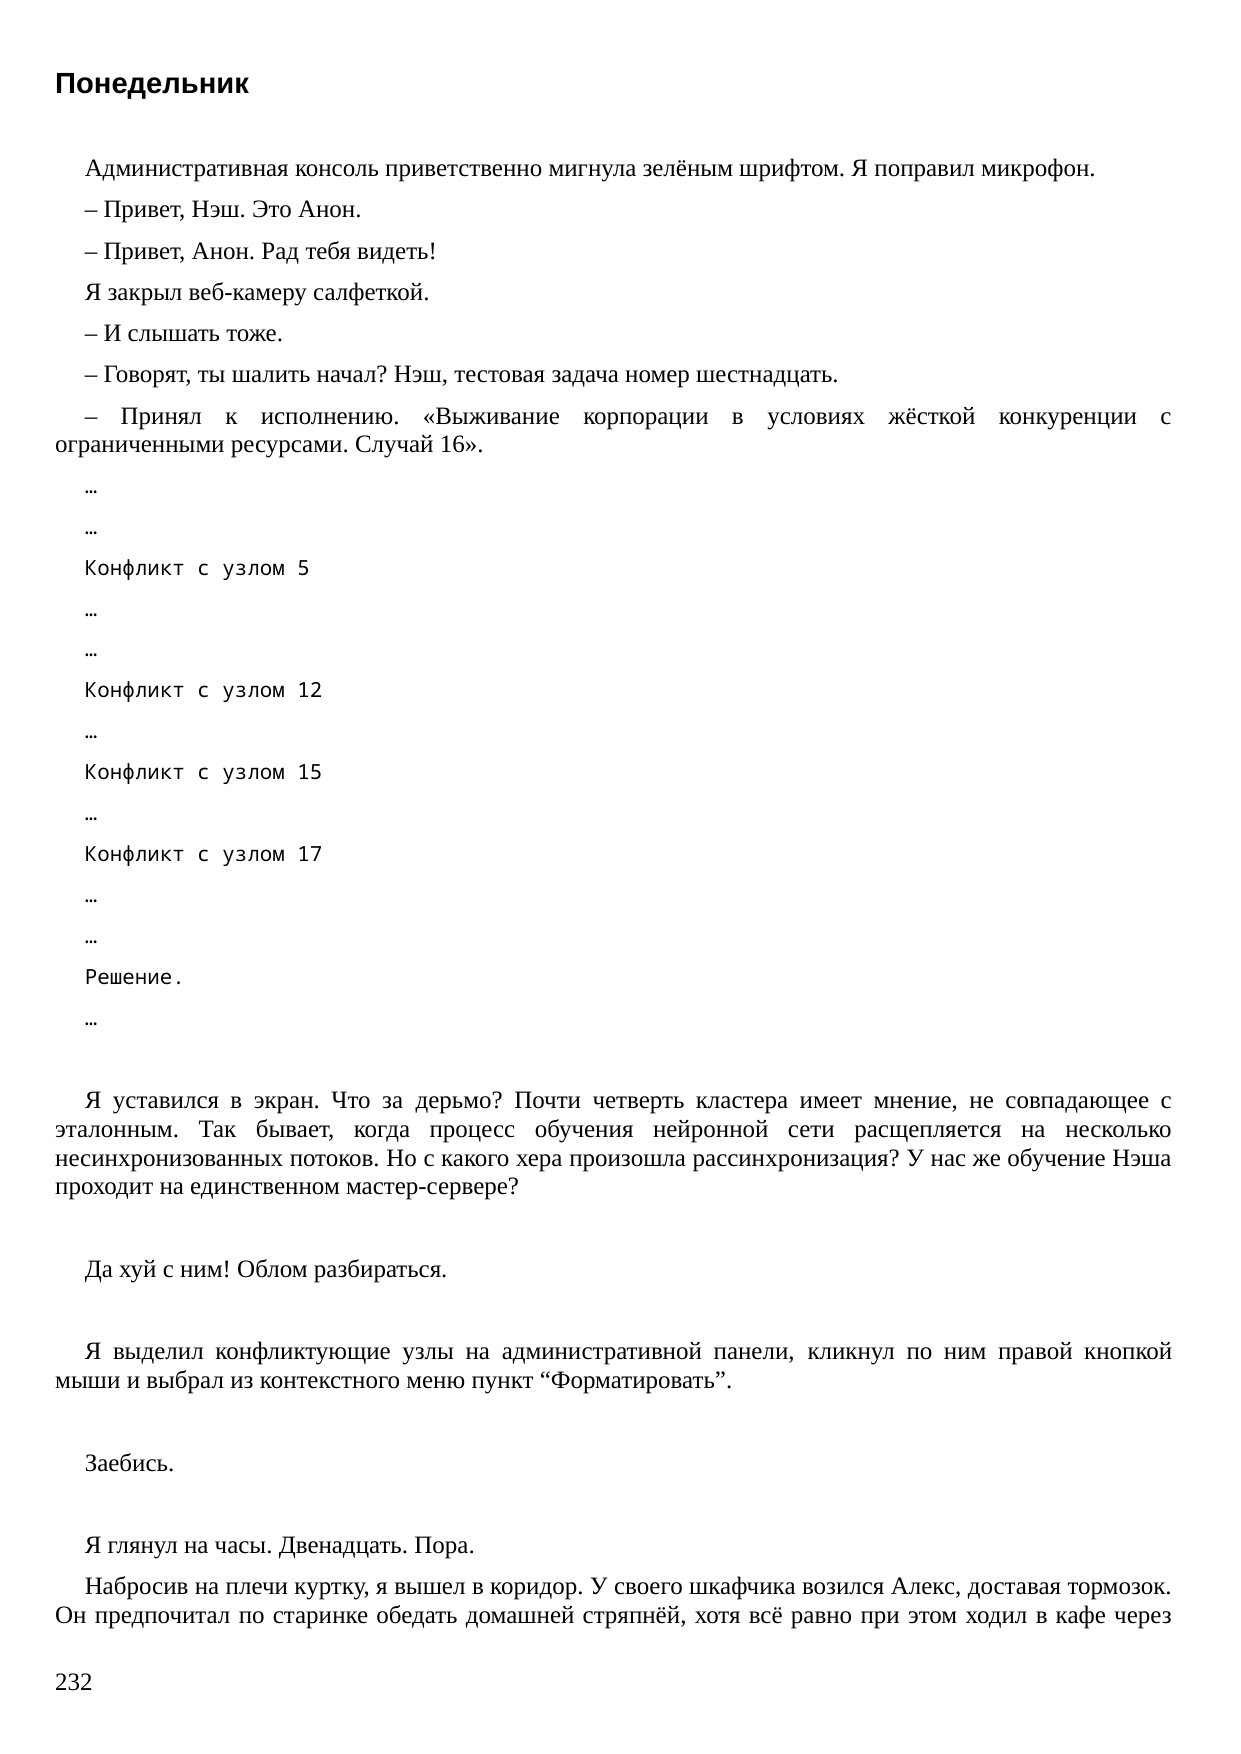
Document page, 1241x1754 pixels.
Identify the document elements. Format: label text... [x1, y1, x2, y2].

text Я глянул на часы. Двенадцать. Пора. [55, 1530, 1173, 1559]
text … [55, 512, 1173, 540]
text Заебись. [55, 1448, 1173, 1476]
text … [55, 634, 1173, 663]
text Конфликт с узлом 15 [55, 757, 1173, 786]
text Я выделил конфликтующие узлы на административной панели, кликнул по ним правой кнопкой мыши и выбрал из контекстного меню пункт “Форматировать”. [55, 1336, 1173, 1394]
text Конфликт с узлом 12 [55, 676, 1173, 704]
text … [55, 921, 1173, 949]
text Решение. [55, 962, 1173, 991]
text … [55, 1003, 1173, 1031]
text … [55, 716, 1173, 745]
text Конфликт с узлом 17 [55, 839, 1173, 868]
text – Принял к исполнению. «Выживание корпорации в условиях жёсткой конкуренции с ограниченными ресурсами. Случай 16». [55, 401, 1173, 458]
text Я уставился в экран. Что за дерьмо? Почти четверть кластера имеет мнение, не совпадающее с эталонным. Так бывает, когда процесс обучения нейронной сети расщепляется на несколько несинхронизованных потоков. Но с какого хера произошла рассинхронизация? У нас же обучение Нэша проходит на единственном мастер-сервере? [55, 1085, 1173, 1200]
text … [55, 471, 1173, 499]
text Да хуй с ним! Облом разбираться. [55, 1254, 1173, 1283]
text Я закрыл веб-камеру салфеткой. [55, 277, 1173, 306]
subtitle Понедельник [55, 66, 1173, 99]
text – Привет, Нэш. Это Анон. [55, 194, 1173, 223]
text Набросив на плечи куртку, я вышел в коридор. У своего шкафчика возился Алекс, доставая тормозок. Он предпочитал по старинке обедать домашней стряпнёй, хотя всё равно при этом ходил в кафе через [55, 1571, 1173, 1629]
text – И слышать тоже. [55, 318, 1173, 347]
text – Говорят, ты шалить начал? Нэш, тестовая задача номер шестнадцать. [55, 359, 1173, 388]
text – Привет, Анон. Рад тебя видеть! [55, 236, 1173, 264]
text Административная консоль приветственно мигнула зелёным шрифтом. Я поправил микрофон. [55, 153, 1173, 182]
text Конфликт с узлом 5 [55, 553, 1173, 581]
text … [55, 880, 1173, 909]
text … [55, 798, 1173, 827]
text … [55, 594, 1173, 622]
